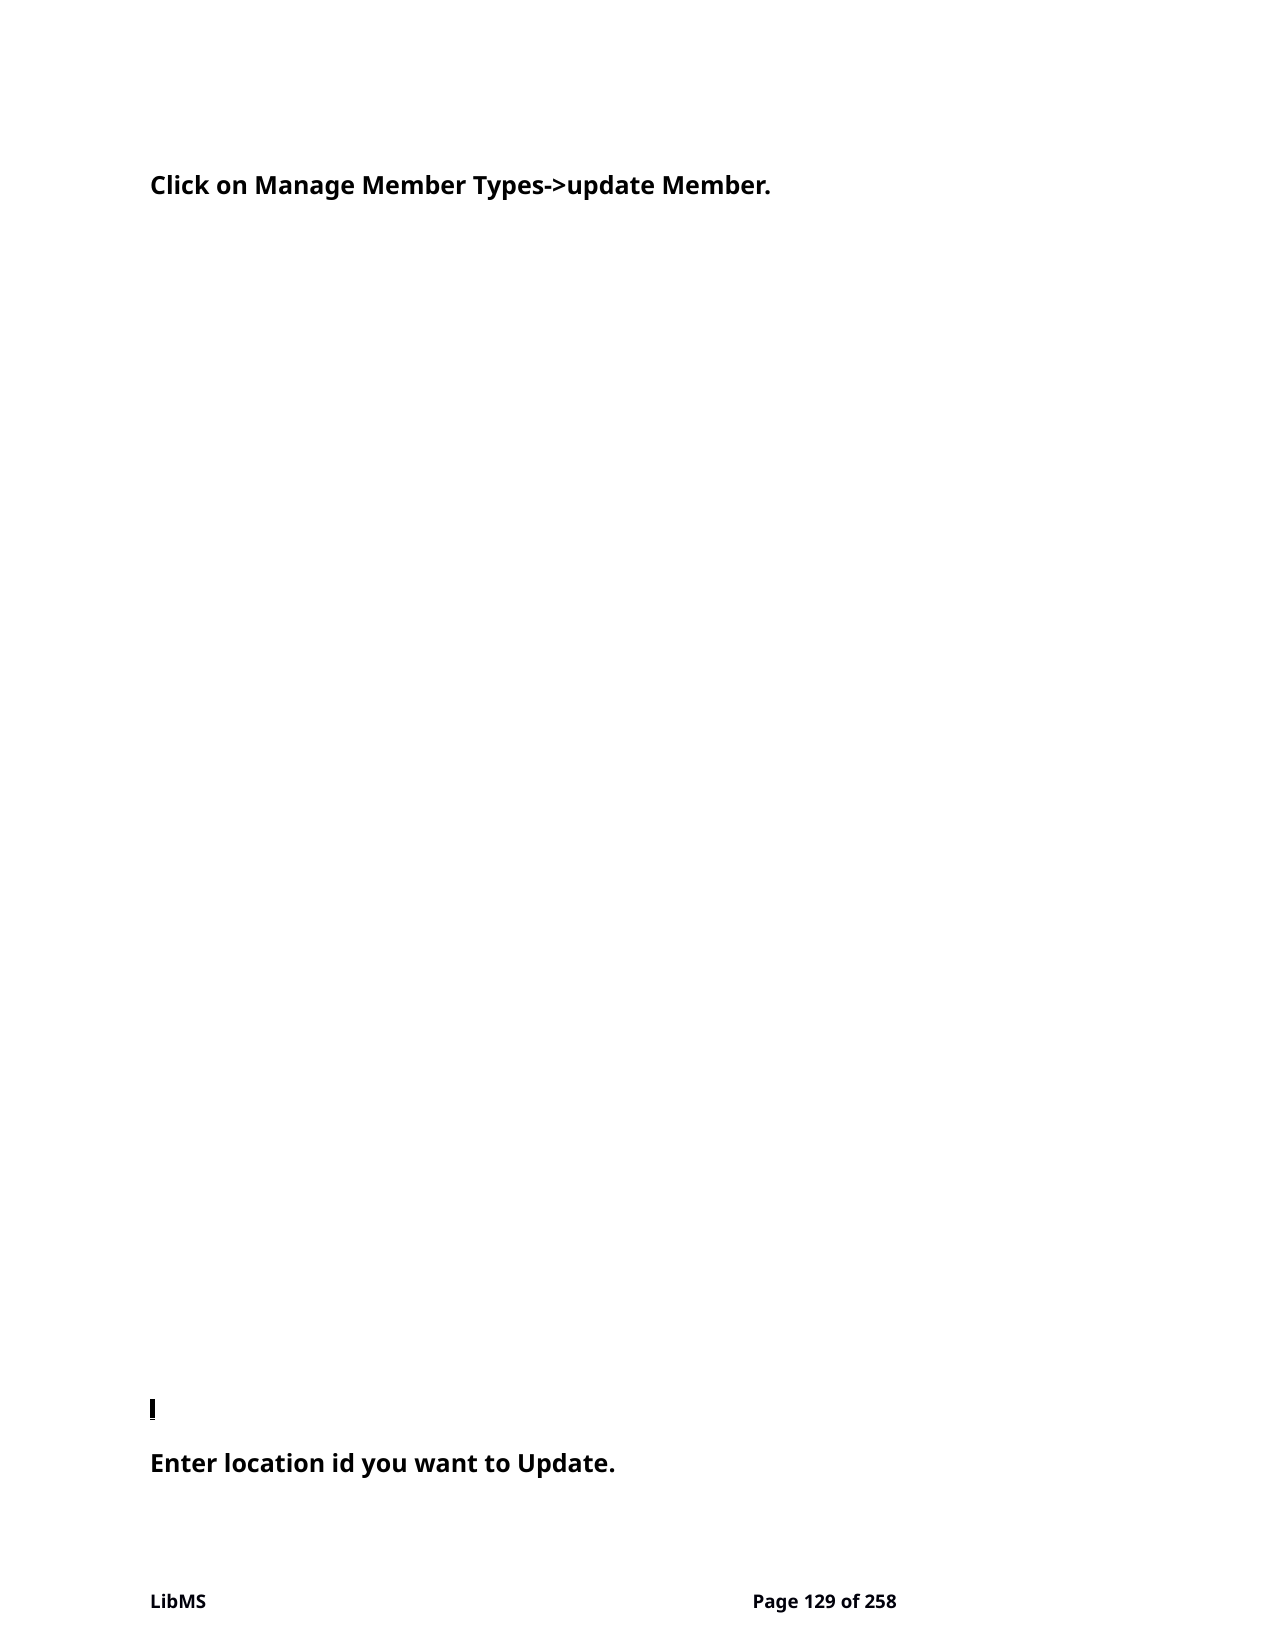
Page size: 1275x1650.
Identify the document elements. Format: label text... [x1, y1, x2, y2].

text Enter location id you want to Update. [150, 1445, 1125, 1479]
text Click on Manage Member Types->update Member. [150, 133, 1125, 1420]
